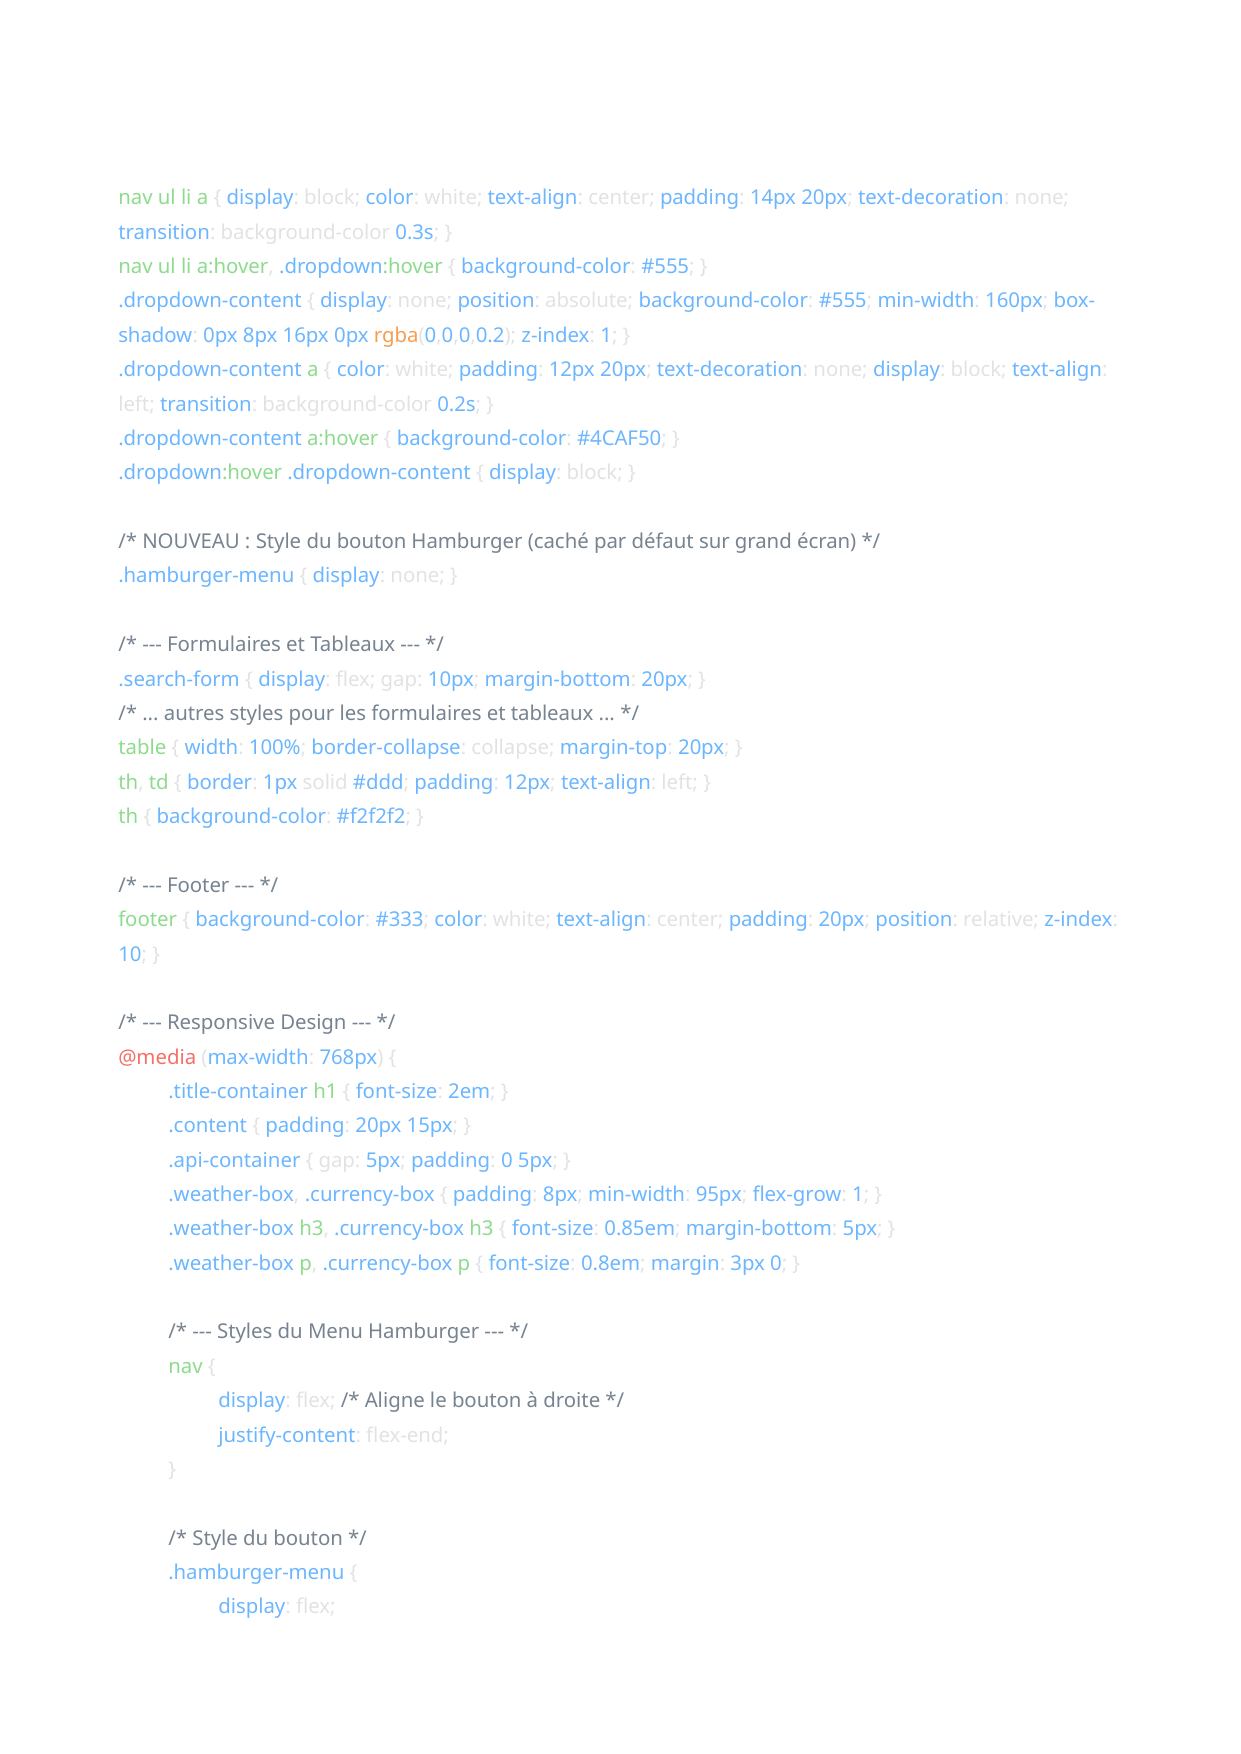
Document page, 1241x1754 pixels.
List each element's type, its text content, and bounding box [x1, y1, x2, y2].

text .dropdown-content a:hover { background-color: #4CAF50; } [118, 417, 1122, 451]
text @media (max-width: 768px) { [118, 1036, 1122, 1070]
text .dropdown-content { display: none; position: absolute; background-color: #555; min-width: 160px; box-shadow: 0px 8px 16px 0px rgba(0,0,0,0.2); z-index: 1; } [118, 279, 1122, 348]
text table { width: 100%; border-collapse: collapse; margin-top: 20px; } [118, 726, 1122, 761]
text justify-content: flex-end; [118, 1414, 1122, 1448]
text nav ul li a { display: block; color: white; text-align: center; padding: 14px 20px; text-decoration: none; transition: background-color 0.3s; } [118, 176, 1122, 245]
text .hamburger-menu { display: none; } [118, 554, 1122, 589]
text display: flex; [118, 1586, 1122, 1620]
text /* Style du bouton */ [118, 1517, 1122, 1551]
text nav ul li a:hover, .dropdown:hover { background-color: #555; } [118, 245, 1122, 279]
text .dropdown-content a { color: white; padding: 12px 20px; text-decoration: none; display: block; text-align: left; transition: background-color 0.2s; } [118, 348, 1122, 417]
text /* --- Responsive Design --- */ [118, 1001, 1122, 1036]
text .weather-box p, .currency-box p { font-size: 0.8em; margin: 3px 0; } [118, 1242, 1122, 1276]
text /* --- Styles du Menu Hamburger --- */ [118, 1311, 1122, 1345]
text /* NOUVEAU : Style du bouton Hamburger (caché par défaut sur grand écran) */ [118, 520, 1122, 554]
text } [118, 1448, 1122, 1483]
text .hamburger-menu { [118, 1551, 1122, 1586]
text /* ... autres styles pour les formulaires et tableaux ... */ [118, 692, 1122, 726]
text .api-container { gap: 5px; padding: 0 5px; } [118, 1139, 1122, 1173]
text nav { [118, 1345, 1122, 1379]
text .weather-box h3, .currency-box h3 { font-size: 0.85em; margin-bottom: 5px; } [118, 1208, 1122, 1242]
text .weather-box, .currency-box { padding: 8px; min-width: 95px; flex-grow: 1; } [118, 1173, 1122, 1208]
text /* --- Formulaires et Tableaux --- */ [118, 623, 1122, 658]
text footer { background-color: #333; color: white; text-align: center; padding: 20px; position: relative; z-index: 10; } [118, 898, 1122, 967]
text /* --- Footer --- */ [118, 864, 1122, 898]
text .title-container h1 { font-size: 2em; } [118, 1070, 1122, 1104]
text th { background-color: #f2f2f2; } [118, 795, 1122, 829]
text display: flex; /* Aligne le bouton à droite */ [118, 1379, 1122, 1414]
text th, td { border: 1px solid #ddd; padding: 12px; text-align: left; } [118, 761, 1122, 795]
text .search-form { display: flex; gap: 10px; margin-bottom: 20px; } [118, 658, 1122, 692]
text .content { padding: 20px 15px; } [118, 1104, 1122, 1139]
text .dropdown:hover .dropdown-content { display: block; } [118, 451, 1122, 486]
